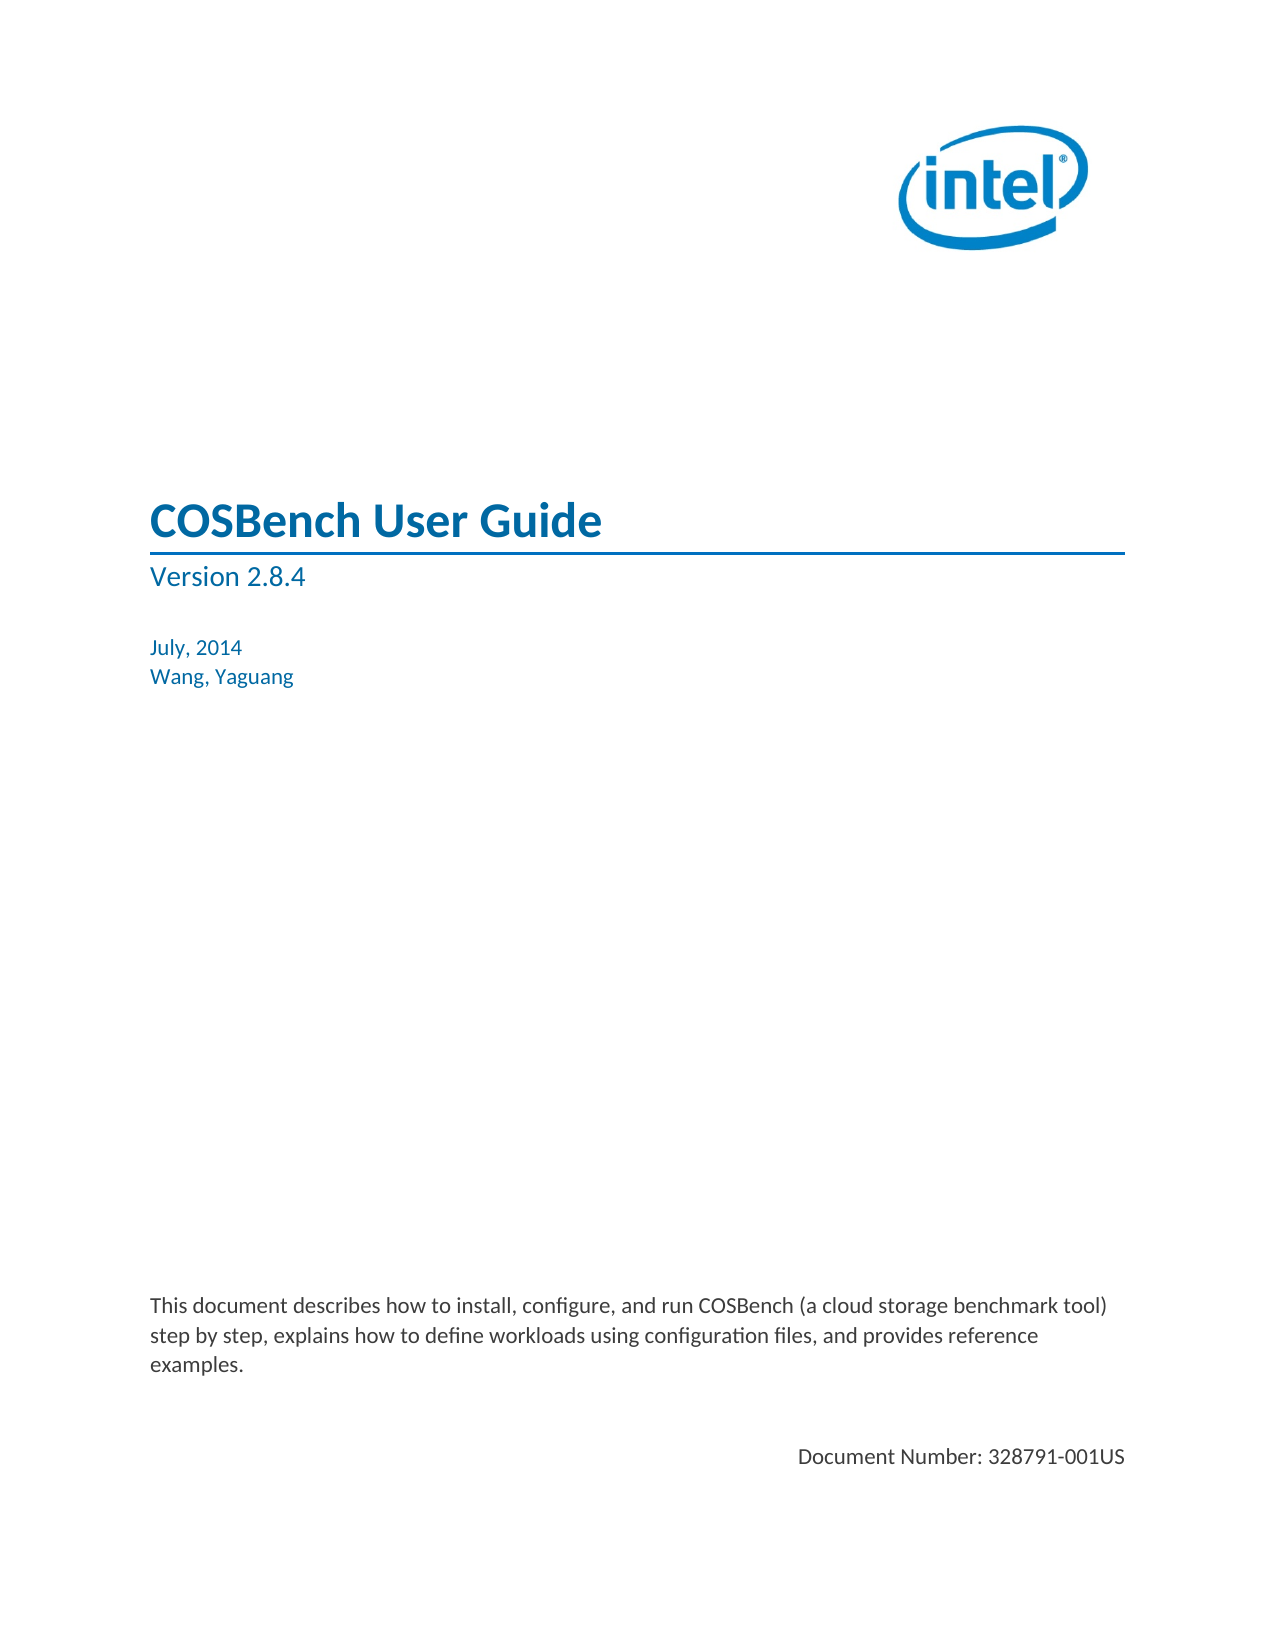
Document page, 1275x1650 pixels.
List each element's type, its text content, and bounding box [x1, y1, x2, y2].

text Wang, Yaguang [150, 662, 1125, 690]
text COSBench User Guide [150, 489, 1125, 552]
text Document Number: 328791-001US [150, 1442, 1125, 1470]
text This document describes how to install, configure, and run COSBench (a cloud storage benchmark tool) step by step, explains how to define workloads using configuration files, and provides reference examples. [150, 1292, 1125, 1378]
text Version 2.8.4 [150, 558, 1125, 593]
text July, 2014 [150, 633, 1125, 661]
